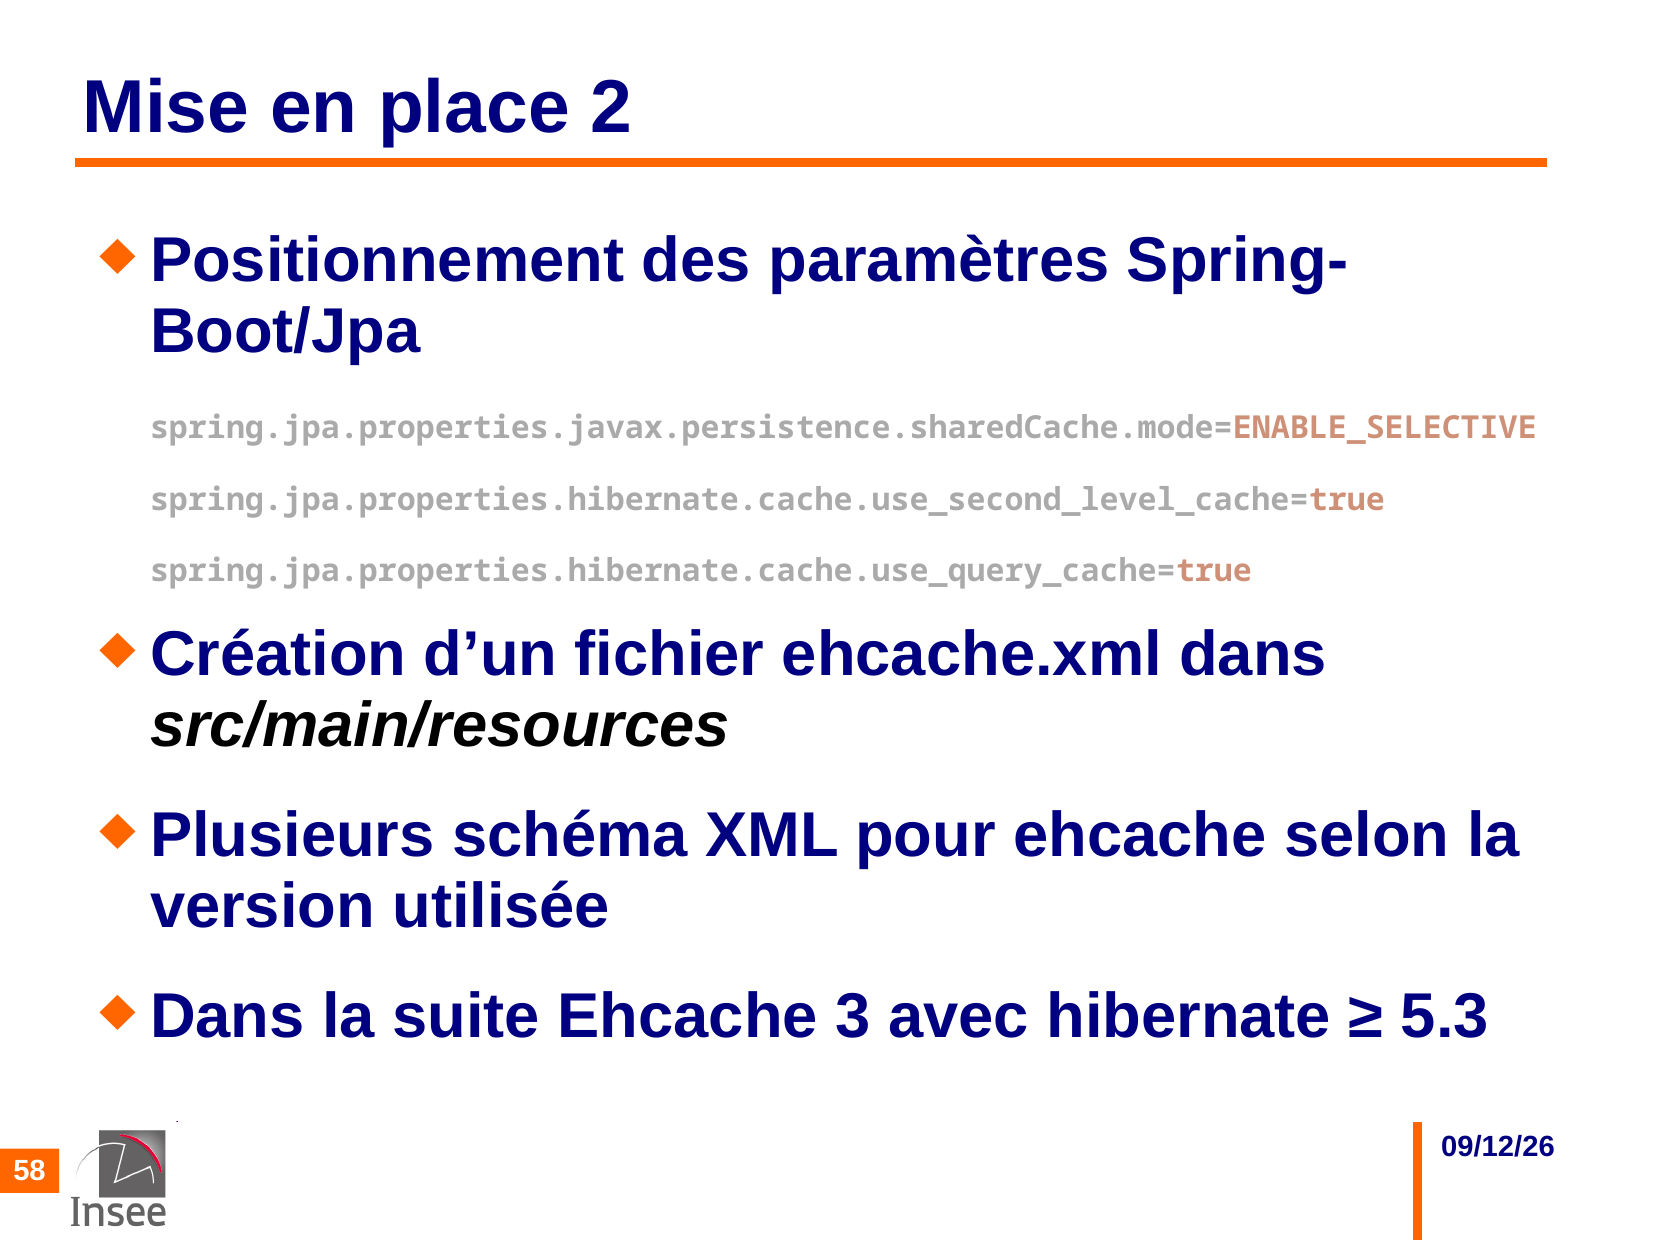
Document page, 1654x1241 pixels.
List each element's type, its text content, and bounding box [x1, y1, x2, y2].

title Mise en place 2 [82, 49, 1619, 163]
picture [62, 1121, 178, 1241]
list Positionnement des paramètres Spring- Boot/Jpa spring.jpa.properties.javax.persistence.sharedCache.mode=ENABLE_SELECTIVE spring.jpa.properties.hibernate.cache.use_second_level_cache=true spring.jpa.properties.hibernate.cache.use_query_cache=true Création d’un fichier ehcache.xml dans src/main/resources Plusieurs schéma XML pour ehcache selon la version utilisée Dans la suite Ehcache 3 avec hibernate ≥ 5.3 [82, 224, 1571, 1063]
